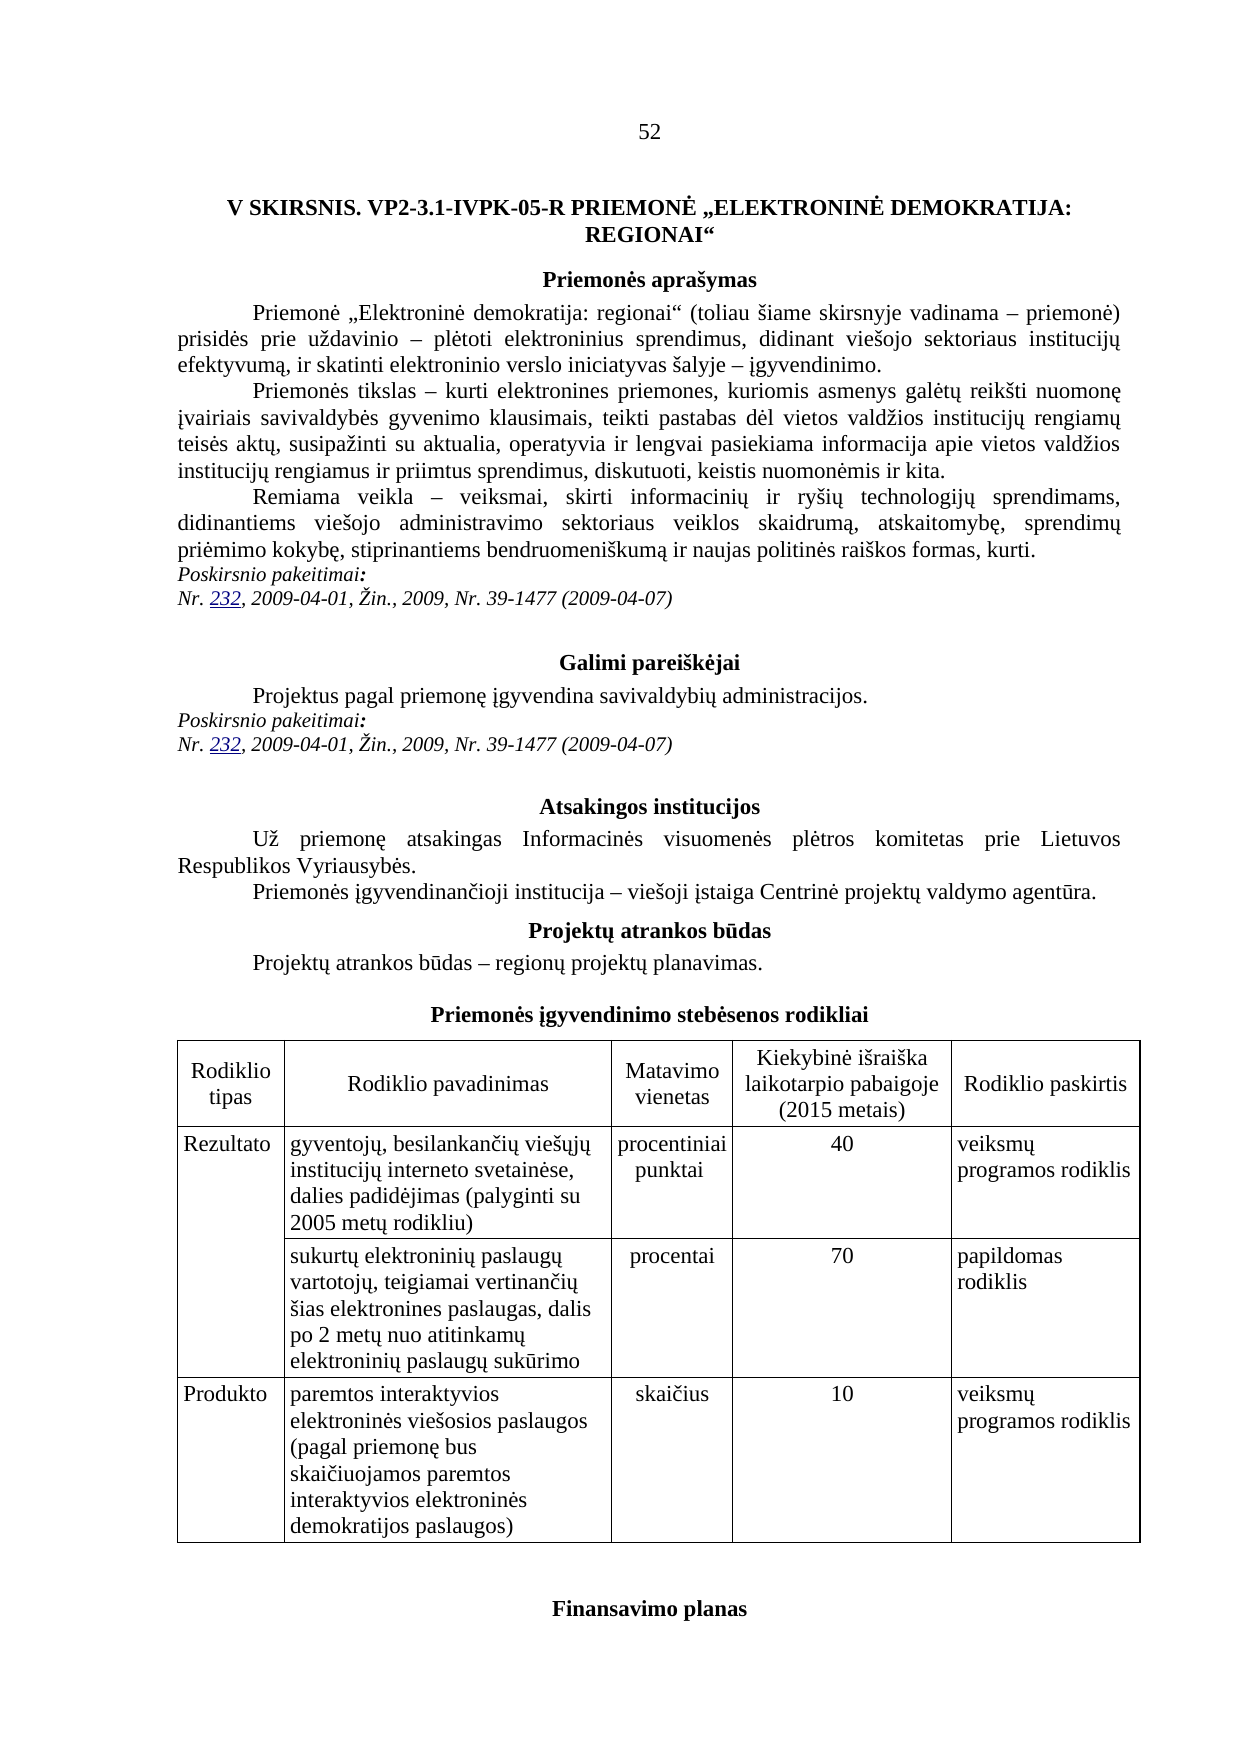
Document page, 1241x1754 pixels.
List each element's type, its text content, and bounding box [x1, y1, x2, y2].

text Remiama veikla – veiksmai, skirti informacinių ir ryšių technologijų sprendimams, didinantiems viešojo administravimo sektoriaus veiklos skaidrumą, atskaitomybę, sprendimų priėmimo kokybę, stiprinantiems bendruomeniškumą ir naujas politinės raiškos formas, kurti. [177, 483, 1122, 562]
table_cell papildomas rodiklis [952, 1239, 1139, 1377]
text Galimi pareiškėjai [177, 649, 1122, 675]
text Už priemonę atsakingas Informacinės visuomenės plėtros komitetas prie Lietuvos Respublikos Vyriausybės. [177, 825, 1122, 878]
text Priemonės įgyvendinančioji institucija – viešoji įstaiga Centrinė projektų valdymo agentūra. [177, 878, 1122, 904]
text Priemonės aprašymas [177, 266, 1122, 292]
text Projektus pagal priemonę įgyvendina savivaldybių administracijos. [177, 682, 1122, 708]
text Priemonė „Elektroninė demokratija: regionai“ (toliau šiame skirsnyje vadinama – priemonė) prisidės prie uždavinio – plėtoti elektroninius sprendimus, didinant viešojo sektoriaus institucijų efektyvumą, ir skatinti elektroninio verslo iniciatyvas šalyje – įgyvendinimo. [177, 298, 1122, 378]
table_cell paremtos interaktyvios elektroninės viešosios paslaugos (pagal priemonę bus skaičiuojamos paremtos interaktyvios elektroninės demokratijos paslaugos) [285, 1378, 611, 1542]
table_cell 40 [733, 1127, 951, 1238]
table_cell procentiniai punktai [612, 1127, 732, 1238]
subtitle Poskirsnio pakeitimai: [177, 708, 1122, 732]
table_cell 70 [733, 1239, 951, 1377]
table_header Rodiklio tipas [178, 1041, 284, 1126]
table_cell procentai [612, 1239, 732, 1377]
table_cell 10 [733, 1378, 951, 1542]
table_cell sukurtų elektroninių paslaugų vartotojų, teigiamai vertinančių šias elektronines paslaugas, dalis po 2 metų nuo atitinkamų elektroninių paslaugų sukūrimo [285, 1239, 611, 1377]
text Projektų atrankos būdas – regionų projektų planavimas. [177, 949, 1122, 976]
text Projektų atrankos būdas [177, 917, 1122, 943]
table_cell skaičius [612, 1378, 732, 1542]
table_header Kiekybinė išraiška laikotarpio pabaigoje (2015 metais) [733, 1041, 951, 1126]
table_cell Rezultato [178, 1127, 284, 1377]
subtitle Poskirsnio pakeitimai: [177, 562, 1122, 586]
table_header Rodiklio paskirtis [952, 1041, 1139, 1126]
table_header Matavimo vienetas [612, 1041, 732, 1126]
table_header Rodiklio pavadinimas [285, 1041, 611, 1126]
text Priemonės įgyvendinimo stebėsenos rodikliai [177, 1001, 1122, 1027]
text Nr. 232, 2009-04-01, Žin., 2009, Nr. 39-1477 (2009-04-07) [177, 732, 1122, 756]
table_cell gyventojų, besilankančių viešųjų institucijų interneto svetainėse, dalies padidėjimas (palyginti su 2005 metų rodikliu) [285, 1127, 611, 1238]
table_cell veiksmų programos rodiklis [952, 1127, 1139, 1238]
text Priemonės tikslas – kurti elektronines priemones, kuriomis asmenys galėtų reikšti nuomonę įvairiais savivaldybės gyvenimo klausimais, teikti pastabas dėl vietos valdžios institucijų rengiamų teisės aktų, susipažinti su aktualia, operatyvia ir lengvai pasiekiama informacija apie vietos valdžios institucijų rengiamus ir priimtus sprendimus, diskutuoti, keistis nuomonėmis ir kita. [177, 378, 1122, 483]
text Atsakingos institucijos [177, 793, 1122, 819]
table_cell Produkto [178, 1378, 284, 1542]
text Finansavimo planas [177, 1595, 1122, 1622]
text Nr. 232, 2009-04-01, Žin., 2009, Nr. 39-1477 (2009-04-07) [177, 586, 1122, 610]
table_cell veiksmų programos rodiklis [952, 1378, 1139, 1542]
text V SKIRSNIS. VP2-3.1-IVPK-05-R PRIEMONĖ „ELEKTRONINĖ DEMOKRATIJA: REGIONAI“ [177, 194, 1122, 247]
